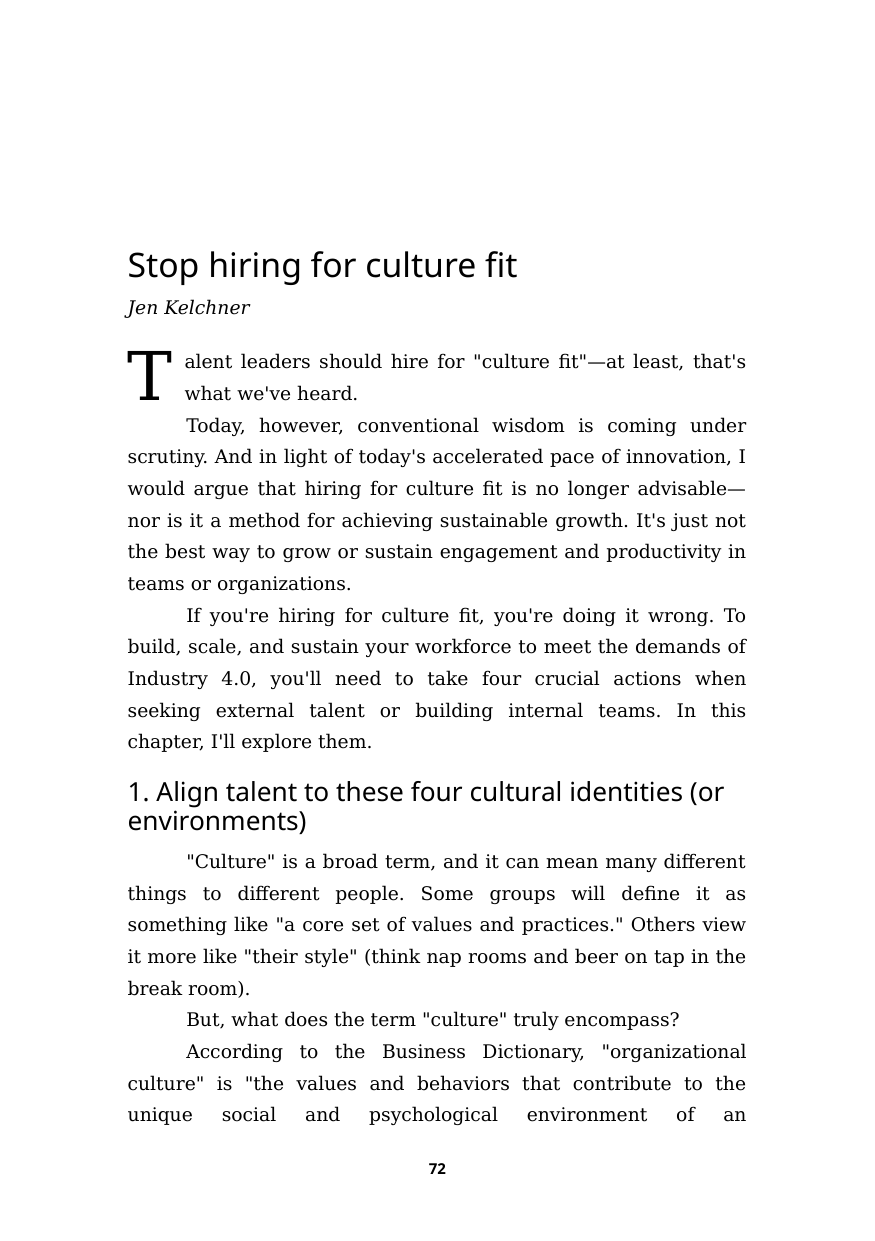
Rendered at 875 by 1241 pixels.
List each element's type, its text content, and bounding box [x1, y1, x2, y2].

text But, what does the term "culture" truly encompass? [127, 1009, 747, 1031]
text "Culture" is a broad term, and it can mean many different things to different people. Some groups will define it as something like "a core set of values and practices." Others view it more like "their style" (think nap rooms and beer on tap in the break room). [127, 851, 747, 999]
text Talent leaders should hire for "culture fit"—at least, that's what we've heard. [127, 351, 747, 405]
subtitle 1. Align talent to these four cultural identities (or environments) [127, 778, 747, 838]
text Jen Kelchner [127, 297, 747, 319]
text If you're hiring for culture fit, you're doing it wrong. To build, scale, and sustain your workforce to meet the demands of Industry 4.0, you'll need to take four crucial actions when seeking external talent or building internal teams. In this chapter, I'll explore them. [127, 605, 747, 753]
text According to the Business Dictionary, "organizational culture" is "the values and behaviors that contribute to the unique social and psychological environment of an [127, 1041, 747, 1126]
text Today, however, conventional wisdom is coming under scrutiny. And in light of today's accelerated pace of innovation, I would argue that hiring for culture fit is no longer advisable—nor is it a method for achieving sustainable growth. It's just not the best way to grow or sustain engagement and productivity in teams or organizations. [127, 415, 747, 595]
subtitle Stop hiring for culture fit [127, 246, 747, 285]
